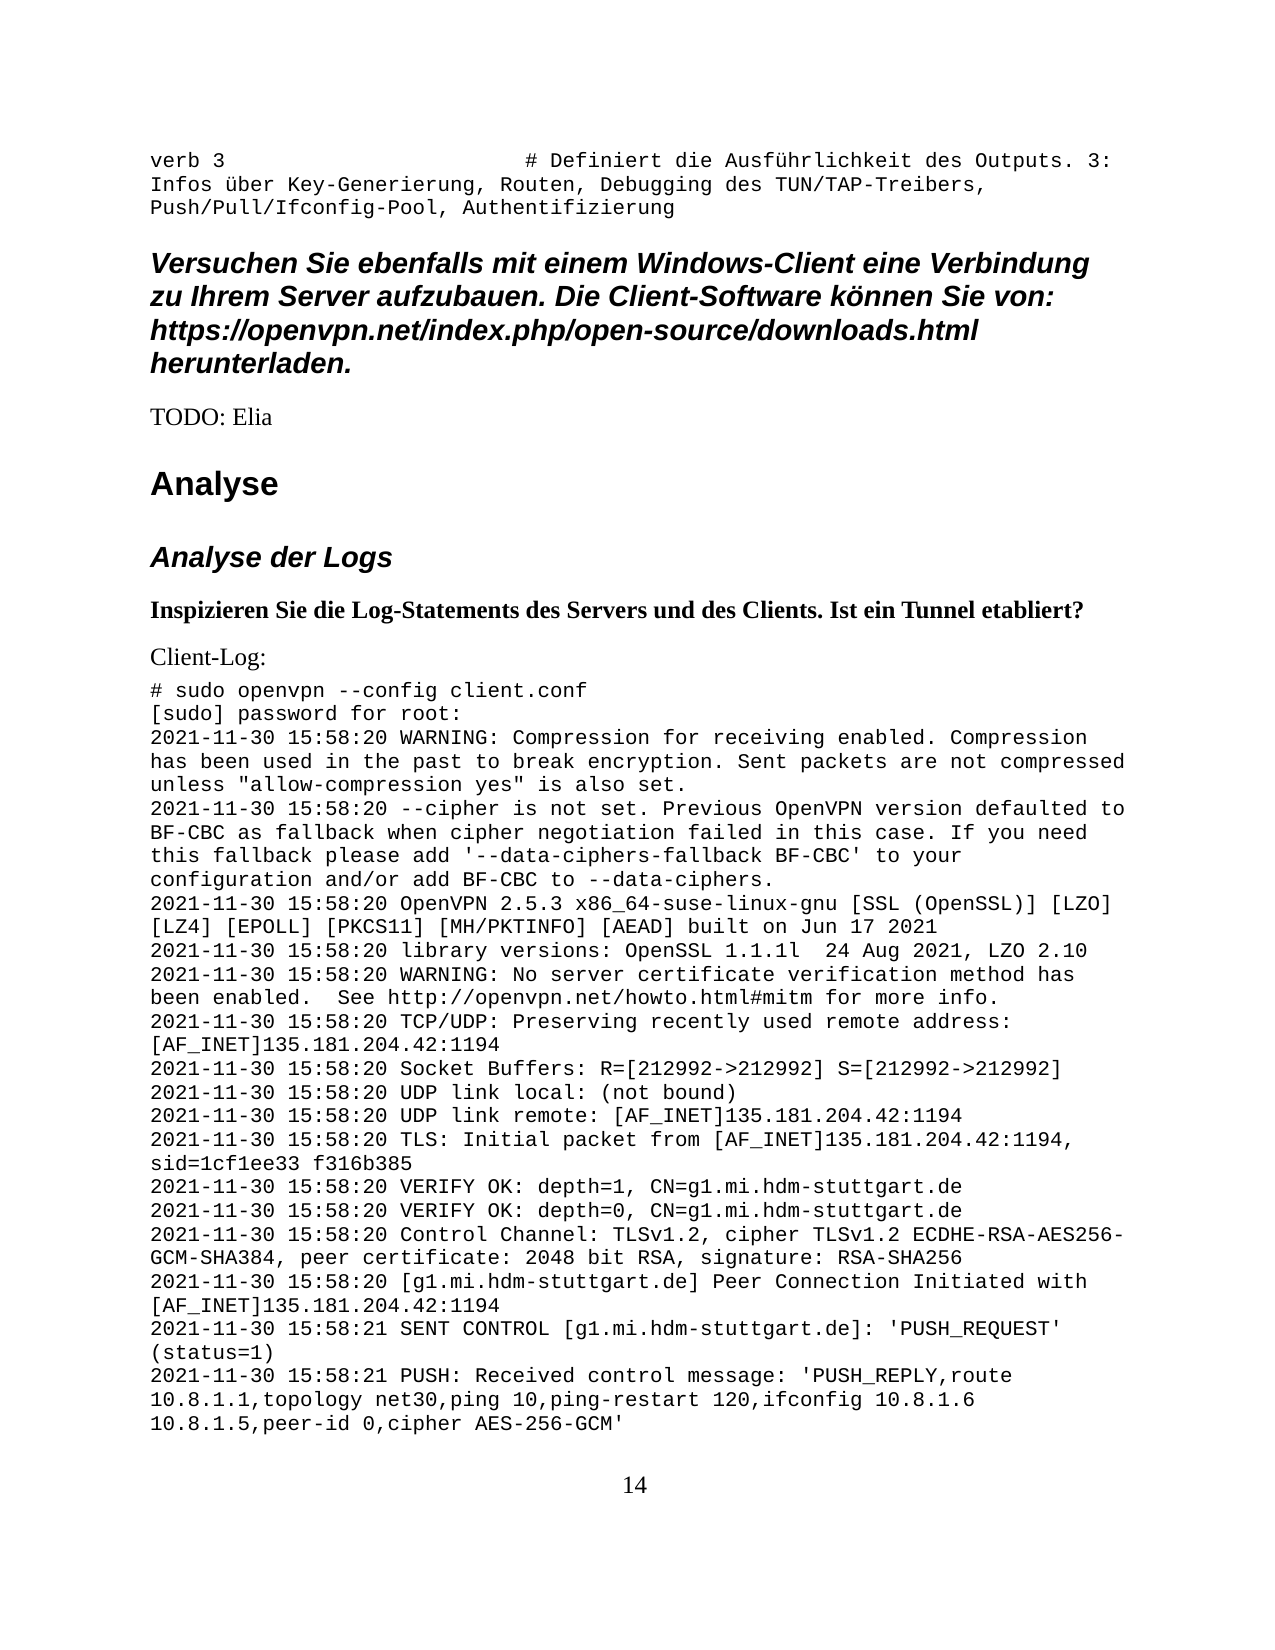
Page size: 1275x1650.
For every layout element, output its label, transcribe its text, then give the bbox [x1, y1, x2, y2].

text 2021-11-30 15:58:21 PUSH: Received control message: 'PUSH_REPLY,route 10.8.1.1,topology net30,ping 10,ping-restart 120,ifconfig 10.8.1.6 10.8.1.5,peer-id 0,cipher AES-256-GCM' [150, 1366, 1125, 1436]
text # sudo openvpn --config client.conf [150, 680, 1125, 703]
text 2021-11-30 15:58:21 SENT CONTROL [g1.mi.hdm-stuttgart.de]: 'PUSH_REQUEST' (status=1) [150, 1318, 1125, 1366]
text 2021-11-30 15:58:20 WARNING: No server certificate verification method has been enabled. See http://openvpn.net/howto.html#mitm for more info. [150, 963, 1125, 1011]
text 2021-11-30 15:58:20 Socket Buffers: R=[212992->212992] S=[212992->212992] [150, 1058, 1125, 1082]
text TODO: Elia [150, 402, 1125, 430]
text 2021-11-30 15:58:20 Control Channel: TLSv1.2, cipher TLSv1.2 ECDHE-RSA-AES256-GCM-SHA384, peer certificate: 2048 bit RSA, signature: RSA-SHA256 [150, 1224, 1125, 1271]
text 2021-11-30 15:58:20 --cipher is not set. Previous OpenVPN version defaulted to BF-CBC as fallback when cipher negotiation failed in this case. If you need this fallback please add '--data-ciphers-fallback BF-CBC' to your configuration and/or add BF-CBC to --data-ciphers. [150, 798, 1125, 893]
subtitle Analyse [150, 464, 1125, 503]
text 2021-11-30 15:58:20 WARNING: Compression for receiving enabled. Compression has been used in the past to break encryption. Sent packets are not compressed unless "allow-compression yes" is also set. [150, 727, 1125, 798]
text 2021-11-30 15:58:20 UDP link remote: [AF_INET]135.181.204.42:1194 [150, 1105, 1125, 1129]
text verb 3 # Definiert die Ausführlichkeit des Outputs. 3: Infos über Key-Generierung, Routen, Debugging des TUN/TAP-Treibers, Push/Pull/Ifconfig-Pool, Authentifizierung [150, 150, 1125, 221]
subtitle Versuchen Sie ebenfalls mit einem Windows-Client eine Verbindung zu Ihrem Server aufzubauen. Die Client-Software können Sie von: https://openvpn.net/index.php/open-source/downloads.html herunterladen. [150, 246, 1125, 380]
text 2021-11-30 15:58:20 UDP link local: (not bound) [150, 1082, 1125, 1105]
text 2021-11-30 15:58:20 TLS: Initial packet from [AF_INET]135.181.204.42:1194, sid=1cf1ee33 f316b385 [150, 1129, 1125, 1176]
text 2021-11-30 15:58:20 VERIFY OK: depth=1, CN=g1.mi.hdm-stuttgart.de [150, 1176, 1125, 1200]
text 2021-11-30 15:58:20 VERIFY OK: depth=0, CN=g1.mi.hdm-stuttgart.de [150, 1200, 1125, 1224]
text 2021-11-30 15:58:20 [g1.mi.hdm-stuttgart.de] Peer Connection Initiated with [AF_INET]135.181.204.42:1194 [150, 1271, 1125, 1318]
text 2021-11-30 15:58:20 OpenVPN 2.5.3 x86_64-suse-linux-gnu [SSL (OpenSSL)] [LZO] [LZ4] [EPOLL] [PKCS11] [MH/PKTINFO] [AEAD] built on Jun 17 2021 [150, 893, 1125, 940]
text Client-Log: [150, 642, 1125, 671]
text Inspizieren Sie die Log-Statements des Servers und des Clients. Ist ein Tunnel etabliert? [150, 595, 1125, 624]
text 2021-11-30 15:58:20 TCP/UDP: Preserving recently used remote address: [AF_INET]135.181.204.42:1194 [150, 1011, 1125, 1058]
text [sudo] password for root: [150, 703, 1125, 727]
text 2021-11-30 15:58:20 library versions: OpenSSL 1.1.1l 24 Aug 2021, LZO 2.10 [150, 940, 1125, 963]
subtitle Analyse der Logs [150, 540, 1125, 574]
